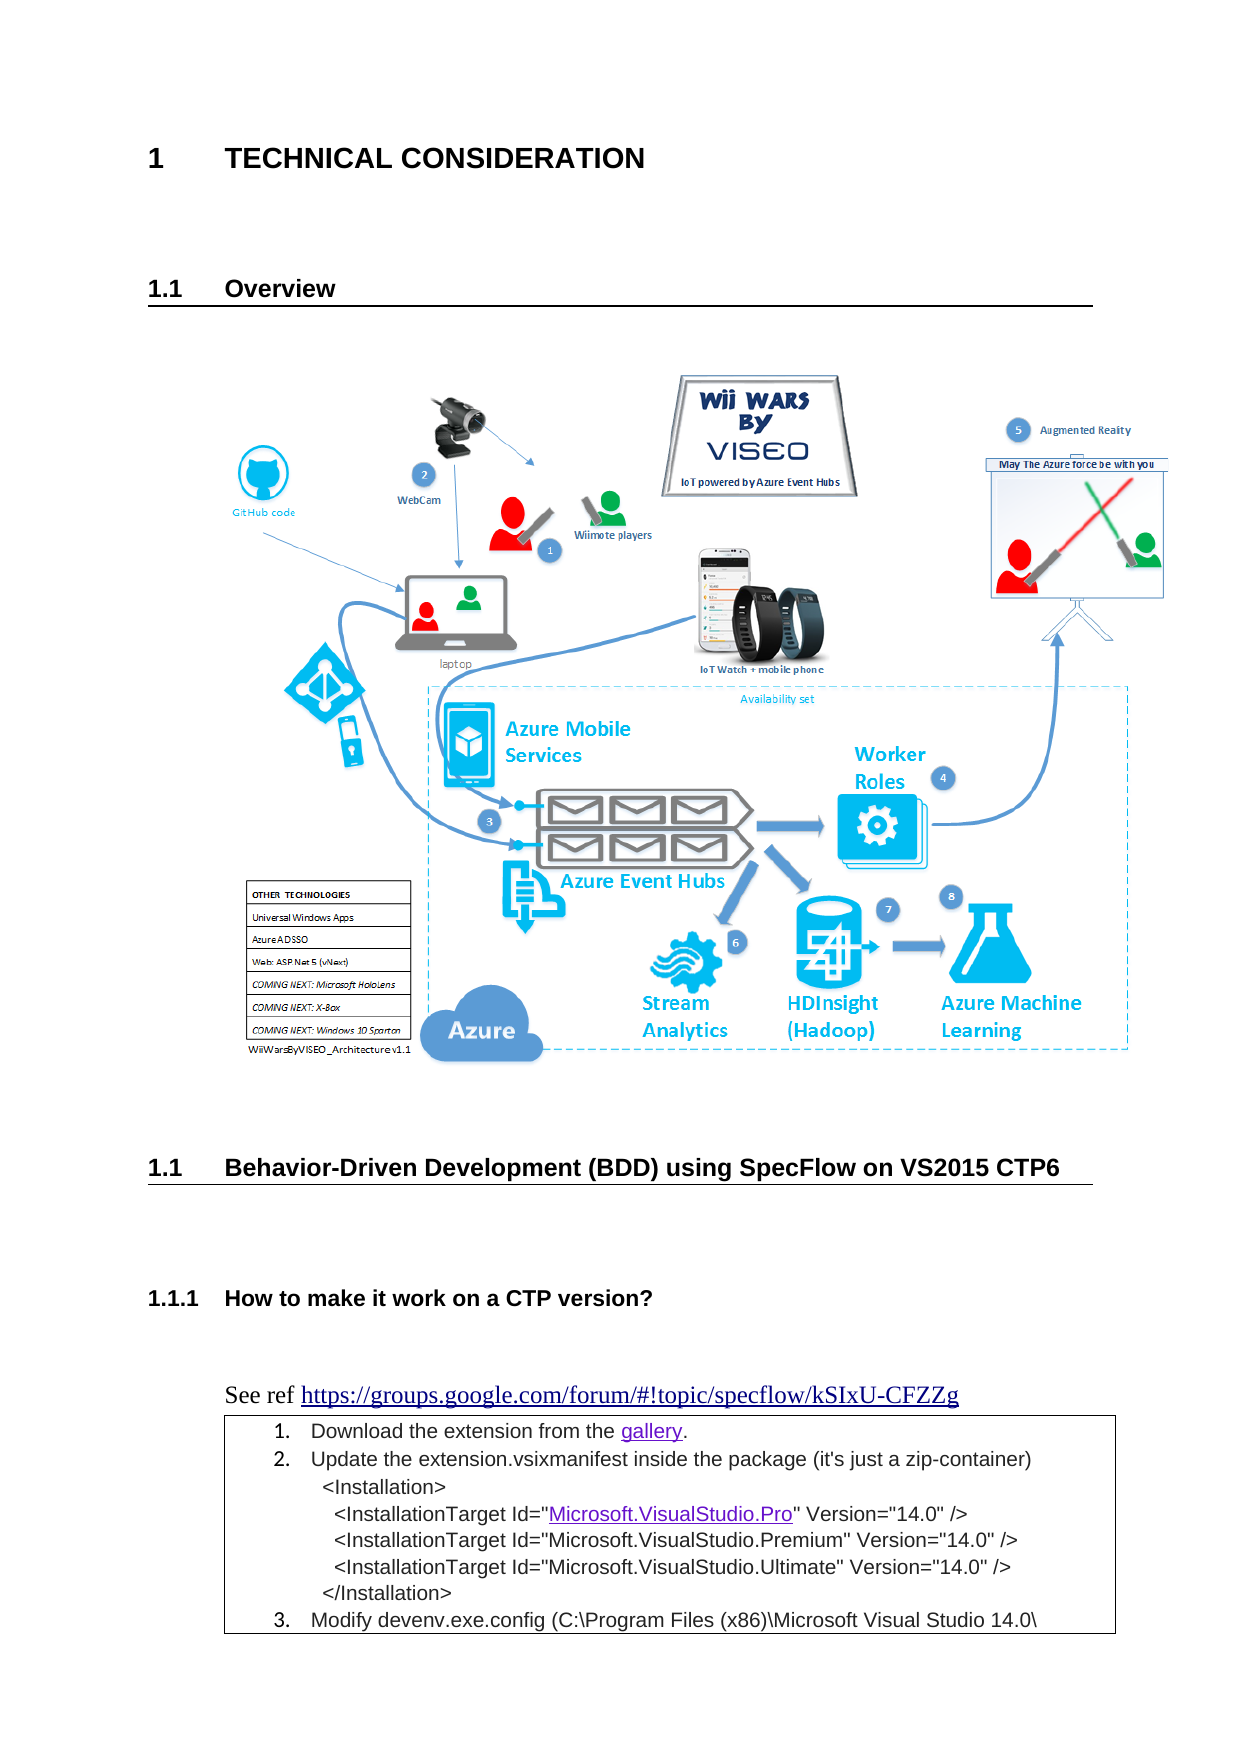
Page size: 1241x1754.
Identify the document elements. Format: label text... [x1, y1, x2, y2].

subtitle Behavior-Driven Development (BDD) using SpecFlow on VS2015 CTP6 [148, 1153, 1093, 1184]
subtitle TECHNICAL CONSIDERATION [148, 141, 1093, 174]
subtitle Overview [148, 274, 1093, 305]
text See ref https://groups.google.com/forum/#!topic/specflow/kSIxU-CFZZg [224, 1380, 1093, 1409]
subtitle How to make it work on a CTP version? [148, 1285, 1093, 1312]
